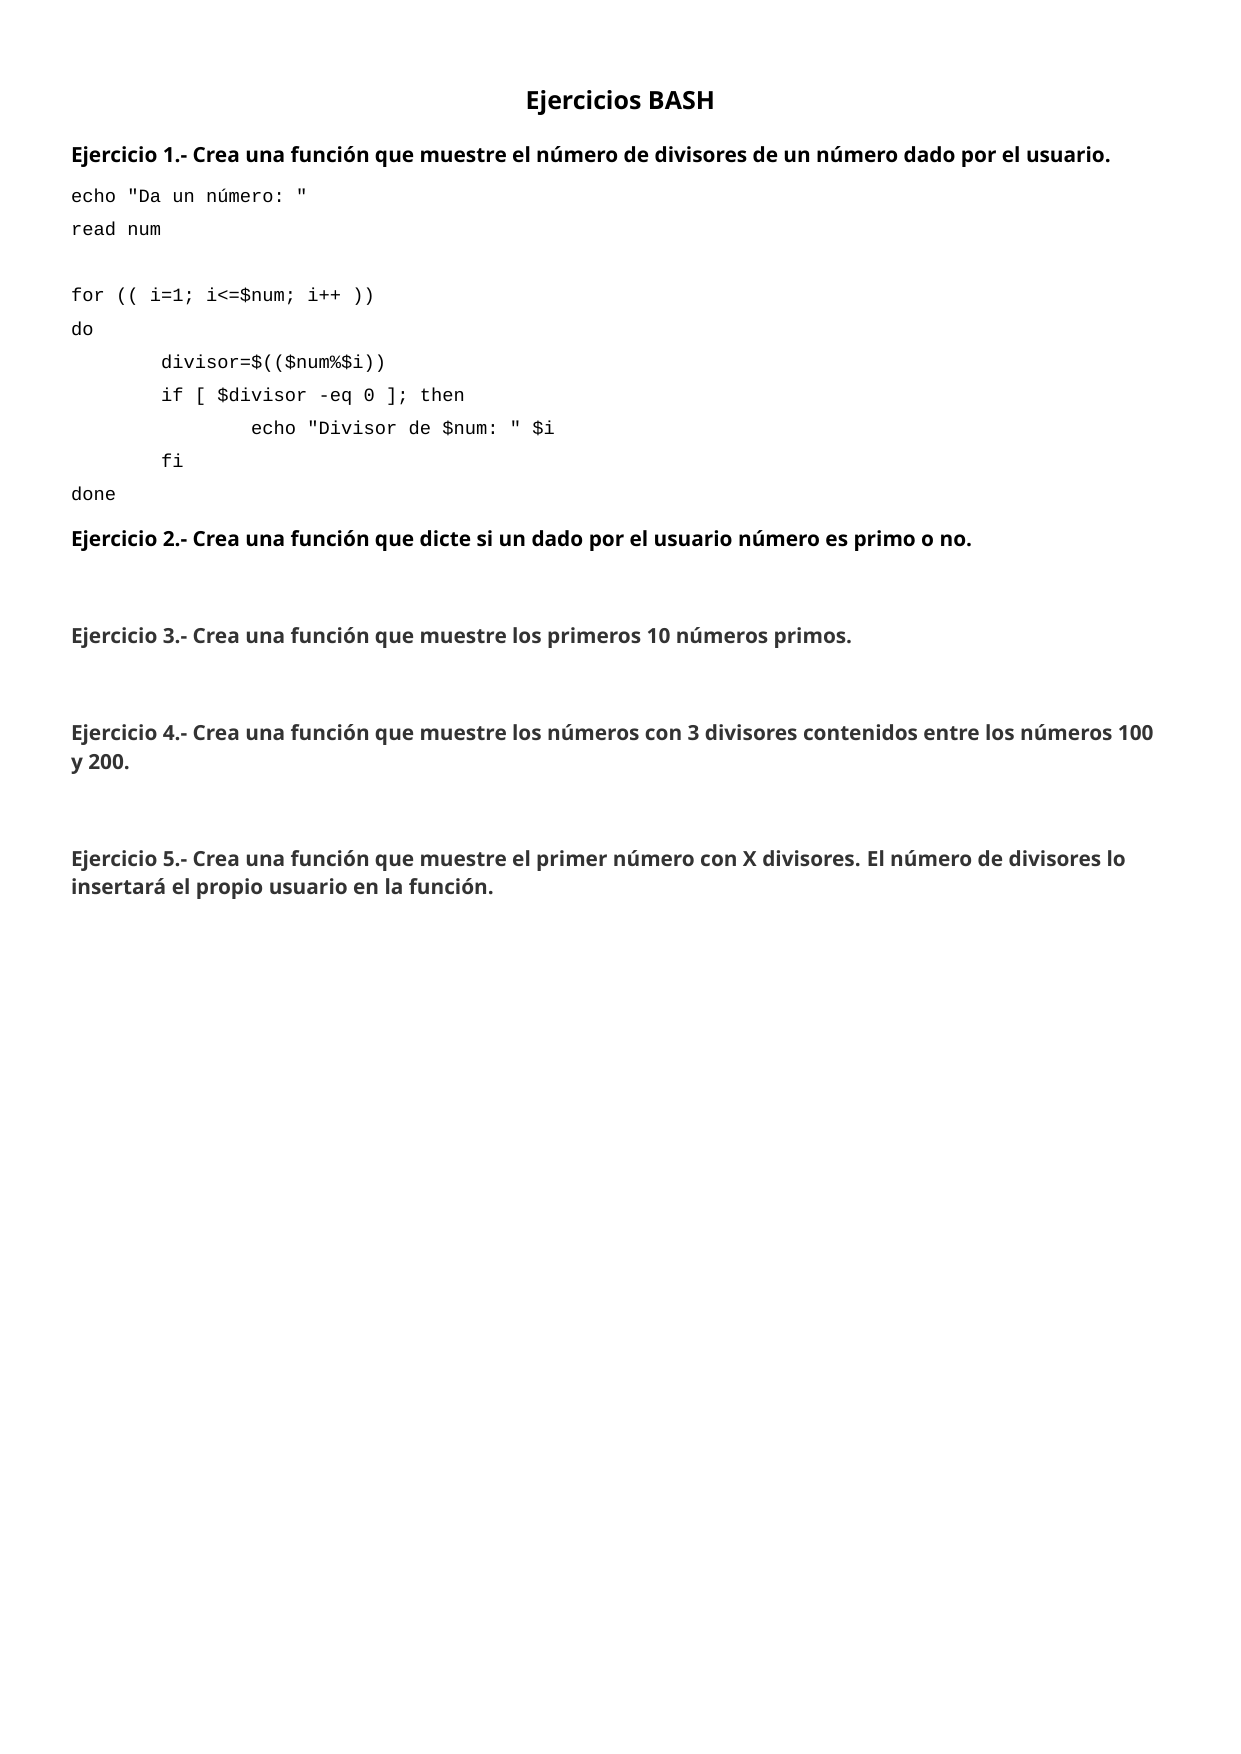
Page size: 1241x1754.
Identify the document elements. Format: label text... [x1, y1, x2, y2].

text divisor=$(($num%$i)) [71, 352, 1169, 374]
text Ejercicios BASH [71, 83, 1169, 117]
text Ejercicio 5.- Crea una función que muestre el primer número con X divisores. El número de divisores lo insertará el propio usuario en la función. [71, 844, 1169, 901]
text fi [71, 452, 1169, 473]
text if [ $divisor -eq 0 ]; then [71, 386, 1169, 407]
text for (( i=1; i<=$num; i++ )) [71, 286, 1169, 307]
text Ejercicio 4.- Crea una función que muestre los números con 3 divisores contenidos entre los números 100 y 200. [71, 718, 1169, 775]
text echo "Da un número: " [71, 187, 1169, 208]
text Ejercicio 2.- Crea una función que dicte si un dado por el usuario número es primo o no. [71, 524, 1169, 552]
text do [71, 319, 1169, 341]
text read num [71, 220, 1169, 241]
text echo "Divisor de $num: " $i [71, 419, 1169, 440]
text Ejercicio 3.- Crea una función que muestre los primeros 10 números primos. [71, 621, 1169, 649]
text done [71, 485, 1169, 506]
text Ejercicio 1.- Crea una función que muestre el número de divisores de un número dado por el usuario. [71, 141, 1169, 169]
